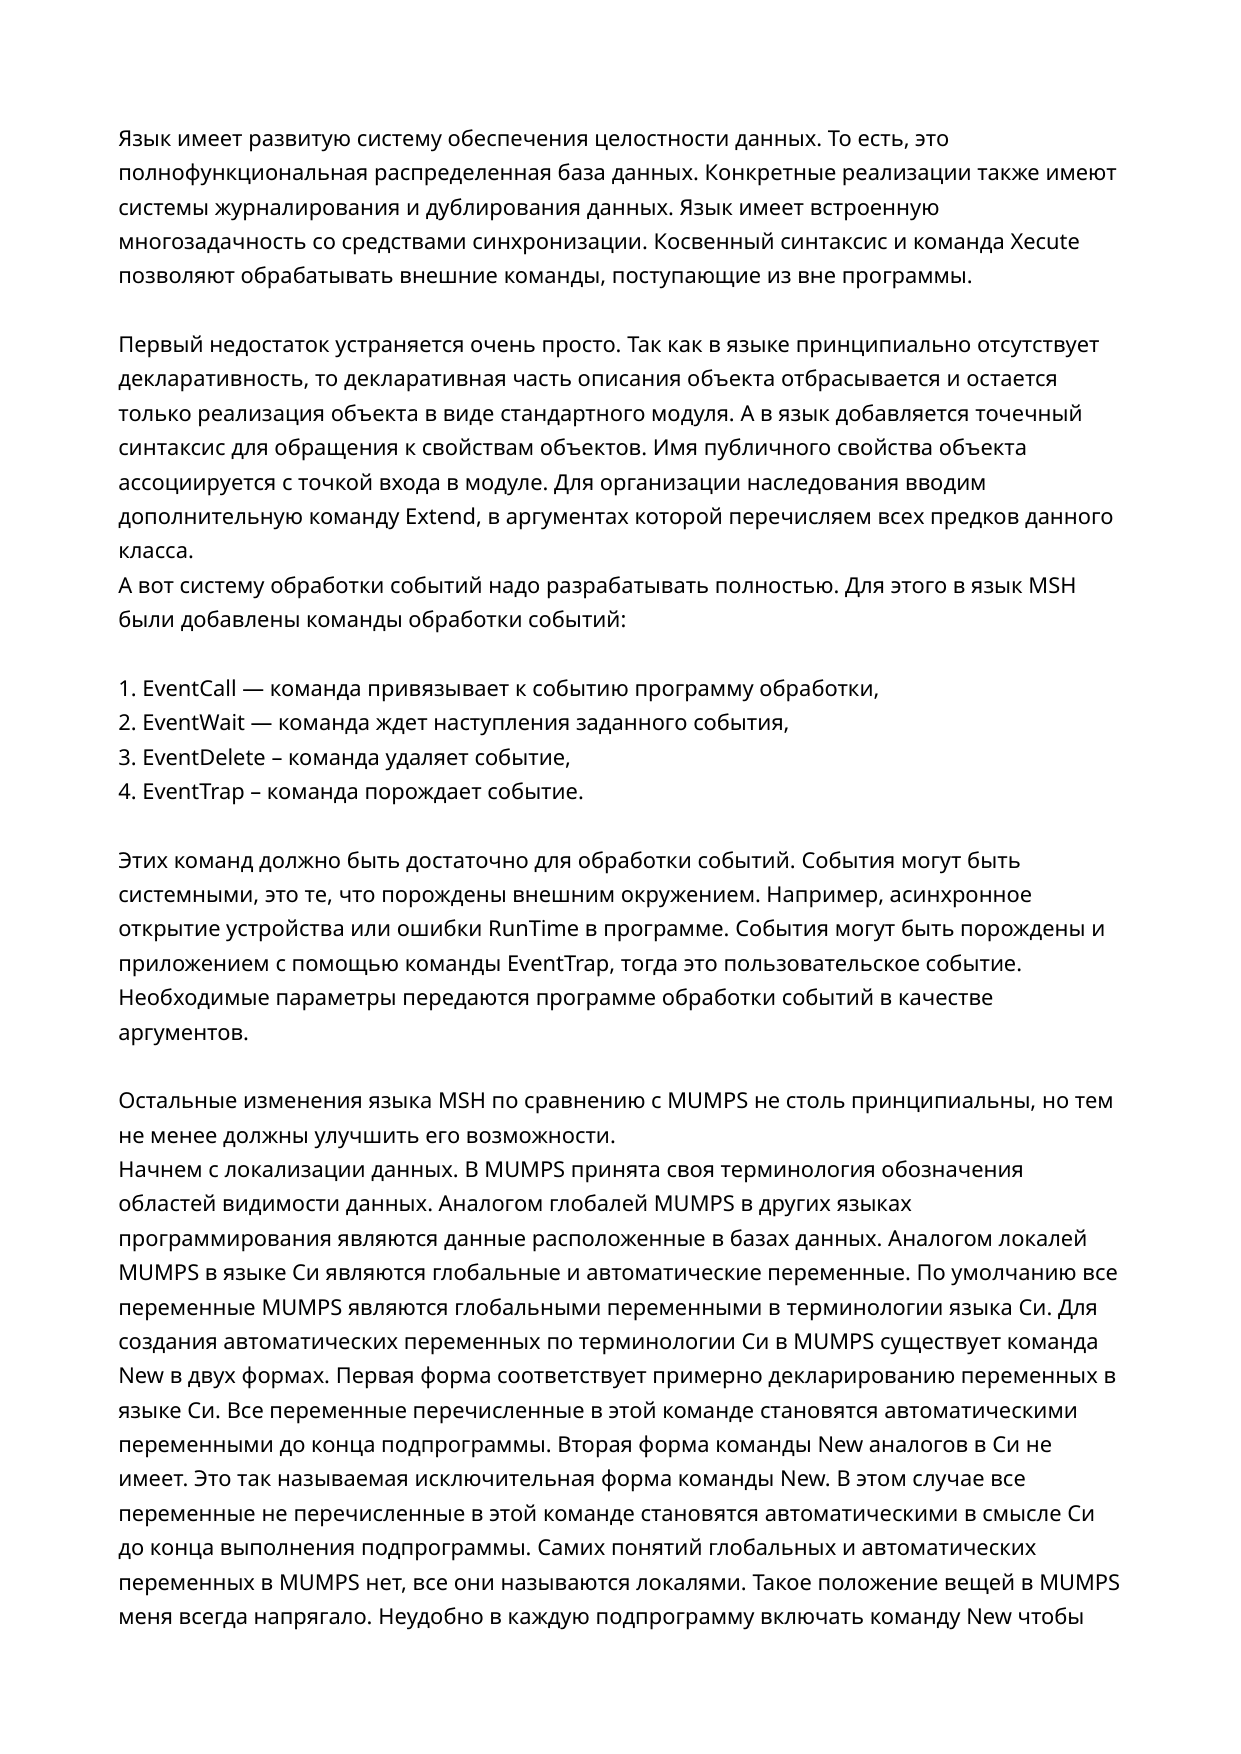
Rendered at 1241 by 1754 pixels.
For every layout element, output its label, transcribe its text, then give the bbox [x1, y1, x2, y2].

text Язык имеет развитую систему обеспечения целостности данных. То есть, это полнофункциональная распределенная база данных. Конкретные реализации также имеют системы журналирования и дублирования данных. Язык имеет встроенную многозадачность со средствами синхронизации. Косвенный синтаксис и команда Xecute позволяют обрабатывать внешние команды, поступающие из вне программы. Первый недостаток устраняется очень просто. Так как в языке принципиально отсутствует декларативность, то декларативная часть описания объекта отбрасывается и остается только реализация объекта в виде стандартного модуля. А в язык добавляется точечный синтаксис для обращения к свойствам объектов. Имя публичного свойства объекта ассоциируется с точкой входа в модуле. Для организации наследования вводим дополнительную команду Extend, в аргументах которой перечисляем всех предков данного класса. А вот систему обработки событий надо разрабатывать полностью. Для этого в язык MSH были добавлены команды обработки событий: 1. EventCall — команда привязывает к событию программу обработки, 2. EventWait — команда ждет наступления заданного события, 3. EventDelete – команда удаляет событие, 4. EventTrap – команда порождает событие. Этих команд должно быть достаточно для обработки событий. События могут быть системными, это те, что порождены внешним окружением. Например, асинхронное открытие устройства или ошибки RunTime в программе. События могут быть порождены и приложением с помощью команды EventTrap, тогда это пользовательское событие. Необходимые параметры передаются программе обработки событий в качестве аргументов. Остальные изменения языка MSH по сравнению с MUMPS не столь принципиальны, но тем не менее должны улучшить его возможности. Начнем с локализации данных. В MUMPS принята своя терминология обозначения областей видимости данных. Аналогом глобалей MUMPS в других языках программирования являются данные расположенные в базах данных. Аналогом локалей MUMPS в языке Си являются глобальные и автоматические переменные. По умолчанию все переменные MUMPS являются глобальными переменными в терминологии языка Си. Для создания автоматических переменных по терминологии Си в MUMPS существует команда New в двух формах. Первая форма соответствует примерно декларированию переменных в языке Си. Все переменные перечисленные в этой команде становятся автоматическими переменными до конца подпрограммы. Вторая форма команды New аналогов в Си не имеет. Это так называемая исключительная форма команды New. В этом случае все переменные не перечисленные в этой команде становятся автоматическими в смысле Си до конца выполнения подпрограммы. Самих понятий глобальных и автоматических переменных в MUMPS нет, все они называются локалями. Такое положение вещей в MUMPS меня всегда напрягало. Неудобно в каждую подпрограмму включать команду New чтобы [118, 118, 1122, 1631]
